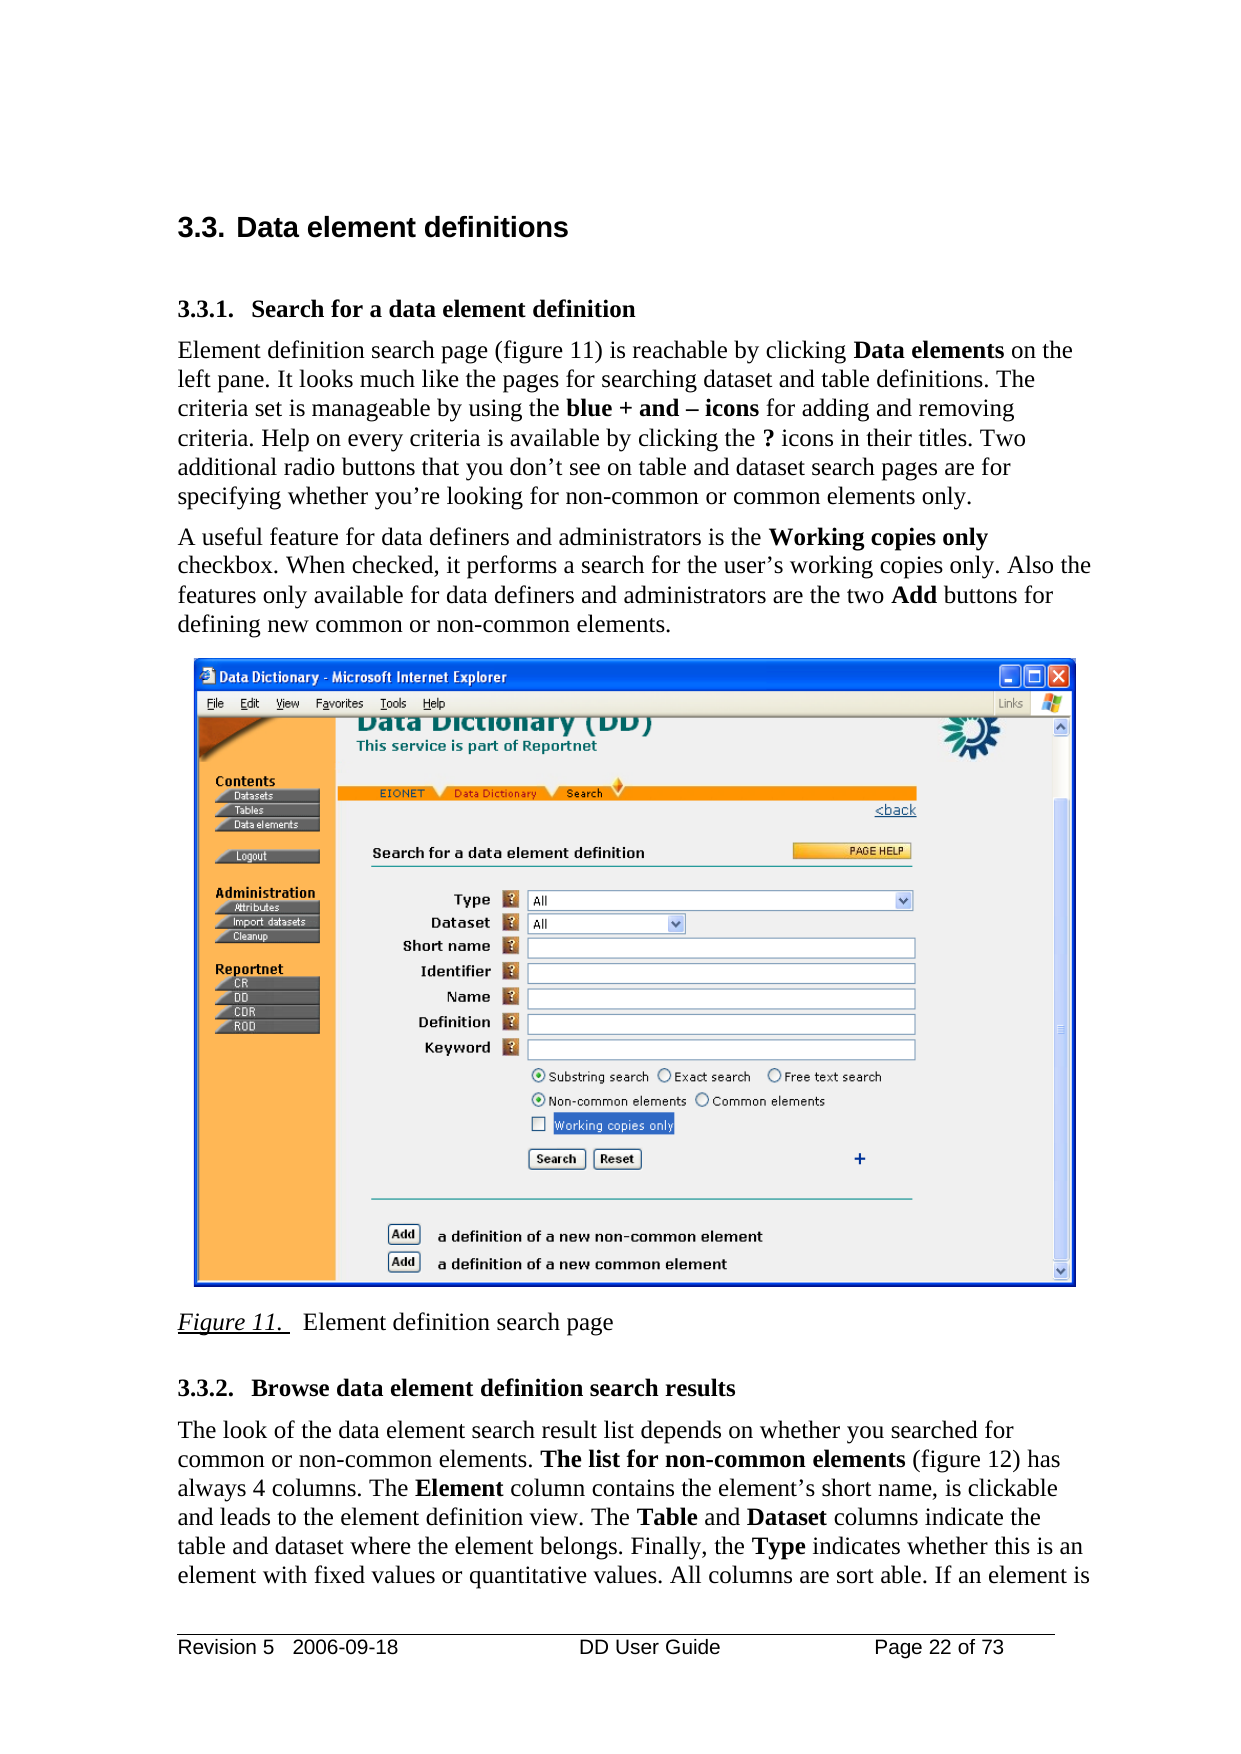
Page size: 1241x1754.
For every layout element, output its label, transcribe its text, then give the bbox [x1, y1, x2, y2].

text A useful feature for data definers and administrators is the Working copies only checkbox. When checked, it performs a search for the user’s working copies only. Also the features only available for data definers and administrators are the two Add buttons for defining new common or non-common elements. [177, 521, 1092, 638]
subtitle Browse data element definition search results [177, 1373, 1092, 1402]
subtitle Search for a data element definition [177, 294, 1092, 323]
subtitle Data element definitions [177, 210, 1092, 244]
text Element definition search page (figure 11) is reachable by clicking Data elements on the left pane. It looks much like the pages for searching dataset and table definitions. The criteria set is manageable by using the blue + and – icons for adding and removing criteria. Help on every criteria is available by clicking the ? icons in their titles. Two additional radio buttons that you don’t see on table and dataset search pages are for specifying whether you’re looking for non-common or common elements only. [177, 335, 1092, 509]
text Figure 11. Element definition search page [177, 1307, 1092, 1336]
picture [193, 658, 1076, 1287]
text The look of the data element search result list depends on whether you searched for common or non-common elements. The list for non-common elements (figure 12) has always 4 columns. The Element column contains the element’s short name, is clickable and leads to the element definition view. The Table and Dataset columns indicate the table and dataset where the element belongs. Finally, the Type indicates whether this is an element with fixed values or quantitative values. All columns are sort able. If an element is [177, 1414, 1092, 1589]
